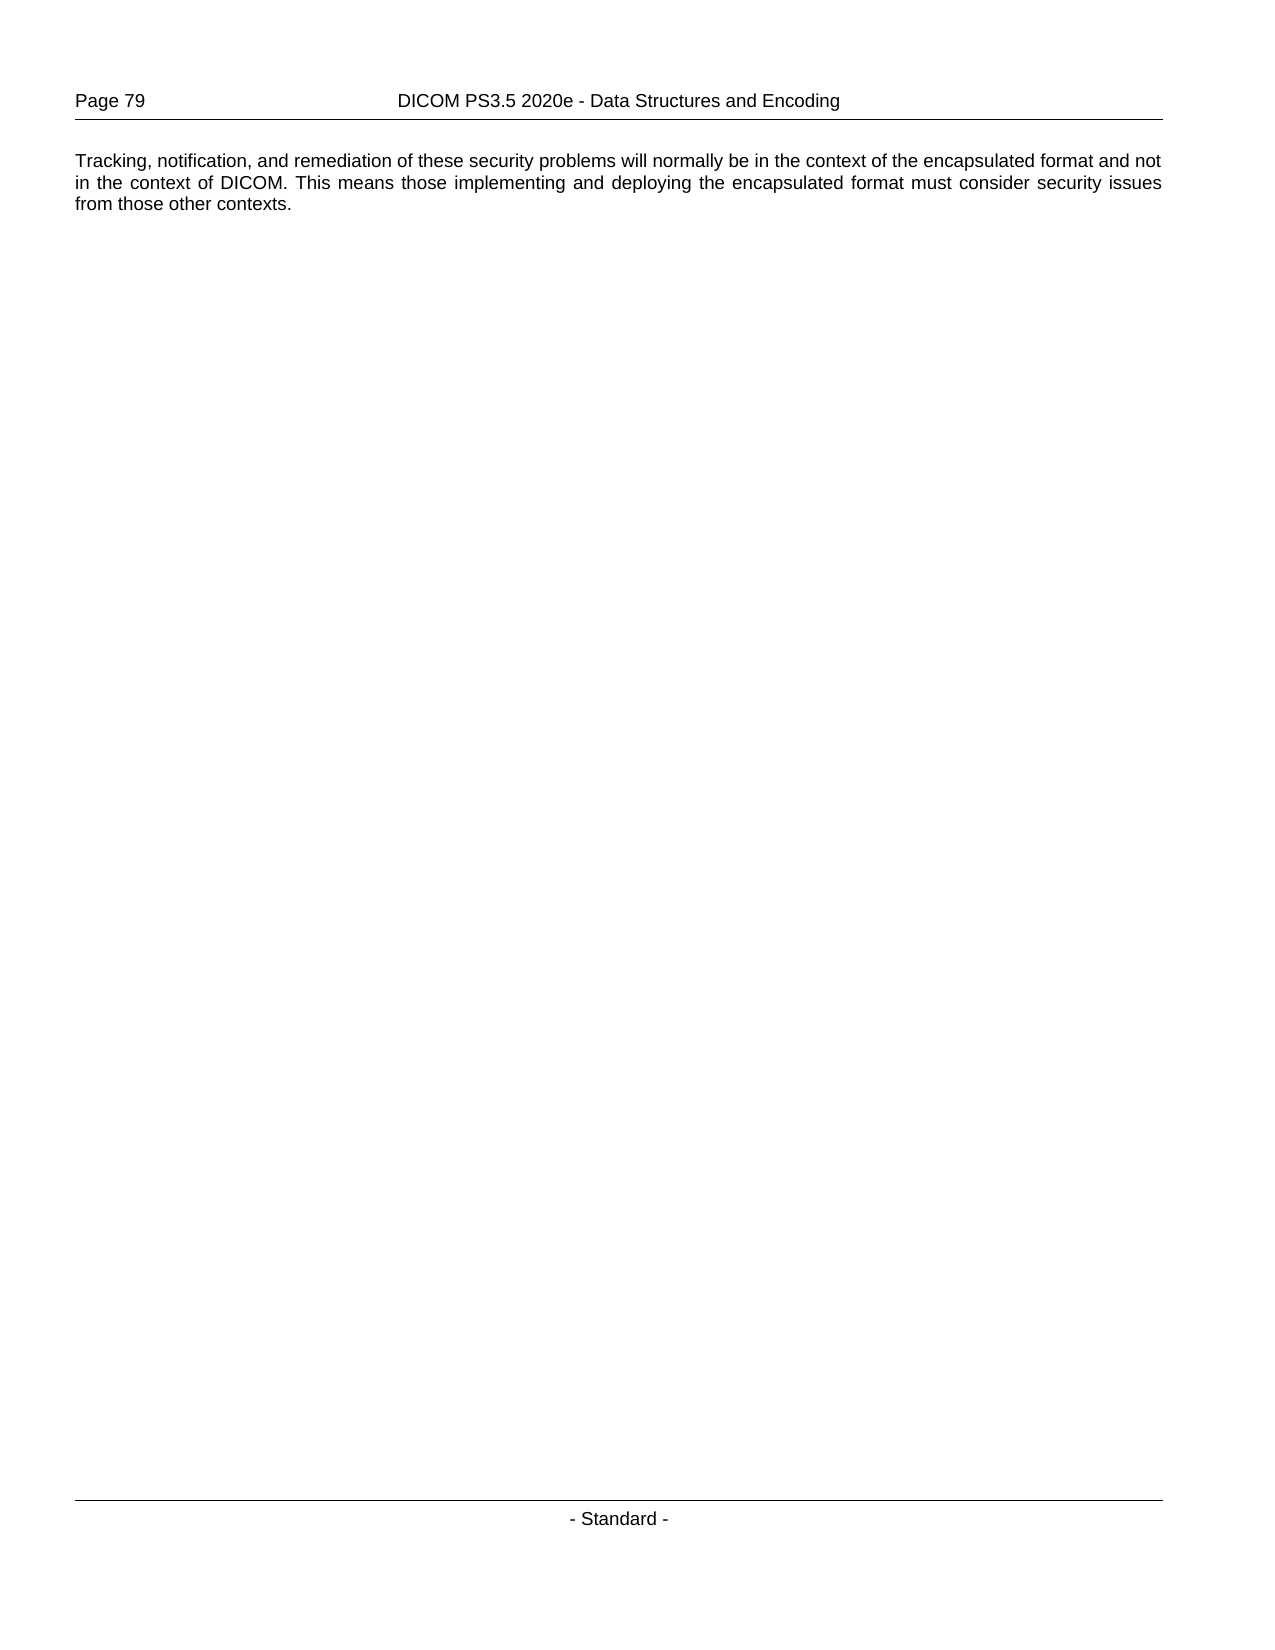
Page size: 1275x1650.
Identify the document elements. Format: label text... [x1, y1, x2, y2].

text Tracking, notification, and remediation of these security problems will normally be in the context of the encapsulated format and not in the context of DICOM. This means those implementing and deploying the encapsulated format must consider security issues from those other contexts. [75, 150, 1162, 215]
